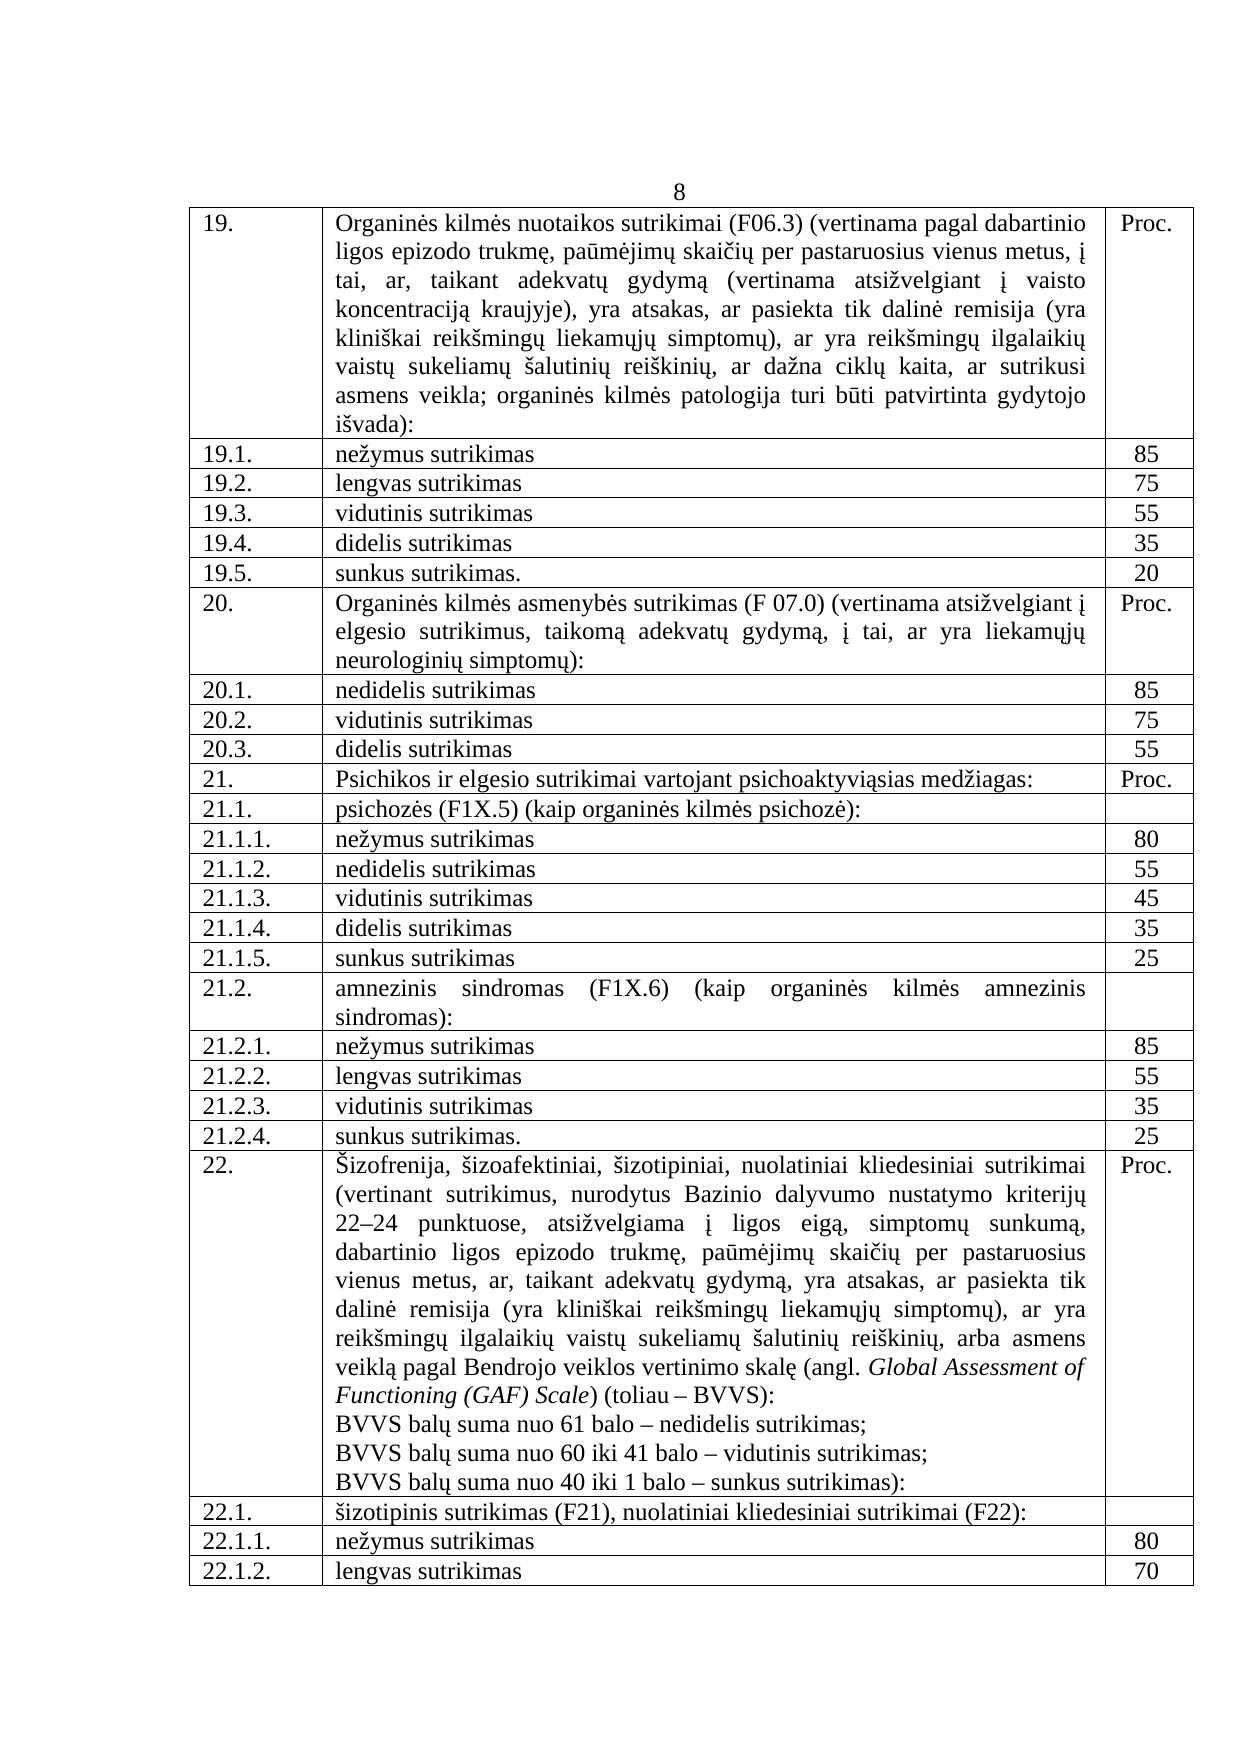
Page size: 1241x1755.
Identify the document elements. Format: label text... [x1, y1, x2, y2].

table_cell 21.2.1. [190, 1031, 322, 1060]
table_cell didelis sutrikimas [323, 735, 1105, 763]
table_cell nedidelis sutrikimas [323, 675, 1105, 704]
table_cell 22.1.1. [190, 1526, 322, 1555]
table_cell 75 [1106, 705, 1193, 733]
table_cell 19.2. [190, 469, 322, 497]
table_cell 55 [1106, 854, 1193, 882]
table_cell šizotipinis sutrikimas (F21), nuolatiniai kliedesiniai sutrikimai (F22): [323, 1497, 1105, 1525]
table_cell sunkus sutrikimas. [323, 1121, 1105, 1149]
table_cell 35 [1106, 1091, 1193, 1120]
table_cell vidutinis sutrikimas [323, 884, 1105, 912]
table_cell 21.1.1. [190, 824, 322, 853]
table_cell Proc. [1106, 588, 1193, 674]
table_cell 85 [1106, 675, 1193, 704]
table_cell 75 [1106, 469, 1193, 497]
table_cell 19.4. [190, 528, 322, 557]
table_cell amnezinis sindromas (F1X.6) (kaip organinės kilmės amnezinis sindromas): [323, 973, 1105, 1030]
table_cell 25 [1106, 943, 1193, 972]
table_cell Proc. [1106, 764, 1193, 793]
table_cell 85 [1106, 439, 1193, 467]
table_cell 85 [1106, 1031, 1193, 1060]
table_cell 45 [1106, 884, 1193, 912]
table_cell sunkus sutrikimas. [323, 558, 1105, 587]
table_cell 20.1. [190, 675, 322, 704]
table_cell 19.1. [190, 439, 322, 467]
table_cell 21.1.2. [190, 854, 322, 882]
table_cell [1106, 794, 1193, 823]
table_cell vidutinis sutrikimas [323, 1091, 1105, 1120]
table_cell 55 [1106, 735, 1193, 763]
table_cell nežymus sutrikimas [323, 1031, 1105, 1060]
table_cell 55 [1106, 498, 1193, 527]
table_cell 21.2.2. [190, 1061, 322, 1090]
table_cell 20.3. [190, 735, 322, 763]
table_cell Proc. [1106, 208, 1193, 438]
table_cell nežymus sutrikimas [323, 1526, 1105, 1555]
table_cell 21. [190, 764, 322, 793]
table_cell 21.1.4. [190, 913, 322, 942]
table_cell lengvas sutrikimas [323, 1061, 1105, 1090]
table_cell 35 [1106, 913, 1193, 942]
table_cell 21.1. [190, 794, 322, 823]
table_cell 25 [1106, 1121, 1193, 1149]
table_cell lengvas sutrikimas [323, 469, 1105, 497]
table_cell 21.2.3. [190, 1091, 322, 1120]
table_cell 22.1. [190, 1497, 322, 1525]
table_cell didelis sutrikimas [323, 913, 1105, 942]
table_cell [1106, 1497, 1193, 1525]
table_cell 21.2.4. [190, 1121, 322, 1149]
table_cell didelis sutrikimas [323, 528, 1105, 557]
table_cell 35 [1106, 528, 1193, 557]
table_cell nedidelis sutrikimas [323, 854, 1105, 882]
table_cell Organinės kilmės asmenybės sutrikimas (F 07.0) (vertinama atsižvelgiant į elgesio sutrikimus, taikomą adekvatų gydymą, į tai, ar yra liekamųjų neurologinių simptomų): [323, 588, 1105, 674]
table_cell 80 [1106, 1526, 1193, 1555]
table_cell 22.1.2. [190, 1556, 322, 1585]
table_cell vidutinis sutrikimas [323, 498, 1105, 527]
table_cell sunkus sutrikimas [323, 943, 1105, 972]
table_cell 21.1.3. [190, 884, 322, 912]
table_cell 22. [190, 1151, 322, 1496]
table_cell Šizofrenija, šizoafektiniai, šizotipiniai, nuolatiniai kliedesiniai sutrikimai (vertinant sutrikimus, nurodytus Bazinio dalyvumo nustatymo kriterijų 22–24 punktuose, atsižvelgiama į ligos eigą, simptomų sunkumą, dabartinio ligos epizodo trukmę, paūmėjimų skaičių per pastaruosius vienus metus, ar, taikant adekvatų gydymą, yra atsakas, ar pasiekta tik dalinė remisija (yra kliniškai reikšmingų liekamųjų simptomų), ar yra reikšmingų ilgalaikių vaistų sukeliamų šalutinių reiškinių, arba asmens veiklą pagal Bendrojo veiklos vertinimo skalę (angl. Global Assessment of Functioning (GAF) Scale) (toliau – BVVS): BVVS balų suma nuo 61 balo – nedidelis sutrikimas; BVVS balų suma nuo 60 iki 41 balo – vidutinis sutrikimas; BVVS balų suma nuo 40 iki 1 balo – sunkus sutrikimas): [323, 1151, 1105, 1496]
table_cell nežymus sutrikimas [323, 824, 1105, 853]
table_cell 20 [1106, 558, 1193, 587]
table_cell 19. [190, 208, 322, 438]
table_cell 21.1.5. [190, 943, 322, 972]
table_cell vidutinis sutrikimas [323, 705, 1105, 733]
table_cell psichozės (F1X.5) (kaip organinės kilmės psichozė): [323, 794, 1105, 823]
table_cell [1106, 973, 1193, 1030]
table_cell lengvas sutrikimas [323, 1556, 1105, 1585]
table_cell Psichikos ir elgesio sutrikimai vartojant psichoaktyviąsias medžiagas: [323, 764, 1105, 793]
table_cell Proc. [1106, 1151, 1193, 1496]
table_cell 20. [190, 588, 322, 674]
table_cell 80 [1106, 824, 1193, 853]
table_cell Organinės kilmės nuotaikos sutrikimai (F06.3) (vertinama pagal dabartinio ligos epizodo trukmę, paūmėjimų skaičių per pastaruosius vienus metus, į tai, ar, taikant adekvatų gydymą (vertinama atsižvelgiant į vaisto koncentraciją kraujyje), yra atsakas, ar pasiekta tik dalinė remisija (yra kliniškai reikšmingų liekamųjų simptomų), ar yra reikšmingų ilgalaikių vaistų sukeliamų šalutinių reiškinių, ar dažna ciklų kaita, ar sutrikusi asmens veikla; organinės kilmės patologija turi būti patvirtinta gydytojo išvada): [323, 208, 1105, 438]
table_cell 19.5. [190, 558, 322, 587]
table_cell 19.3. [190, 498, 322, 527]
table_cell 21.2. [190, 973, 322, 1030]
table_cell 55 [1106, 1061, 1193, 1090]
table_cell nežymus sutrikimas [323, 439, 1105, 467]
table_cell 70 [1106, 1556, 1193, 1585]
table_cell 20.2. [190, 705, 322, 733]
